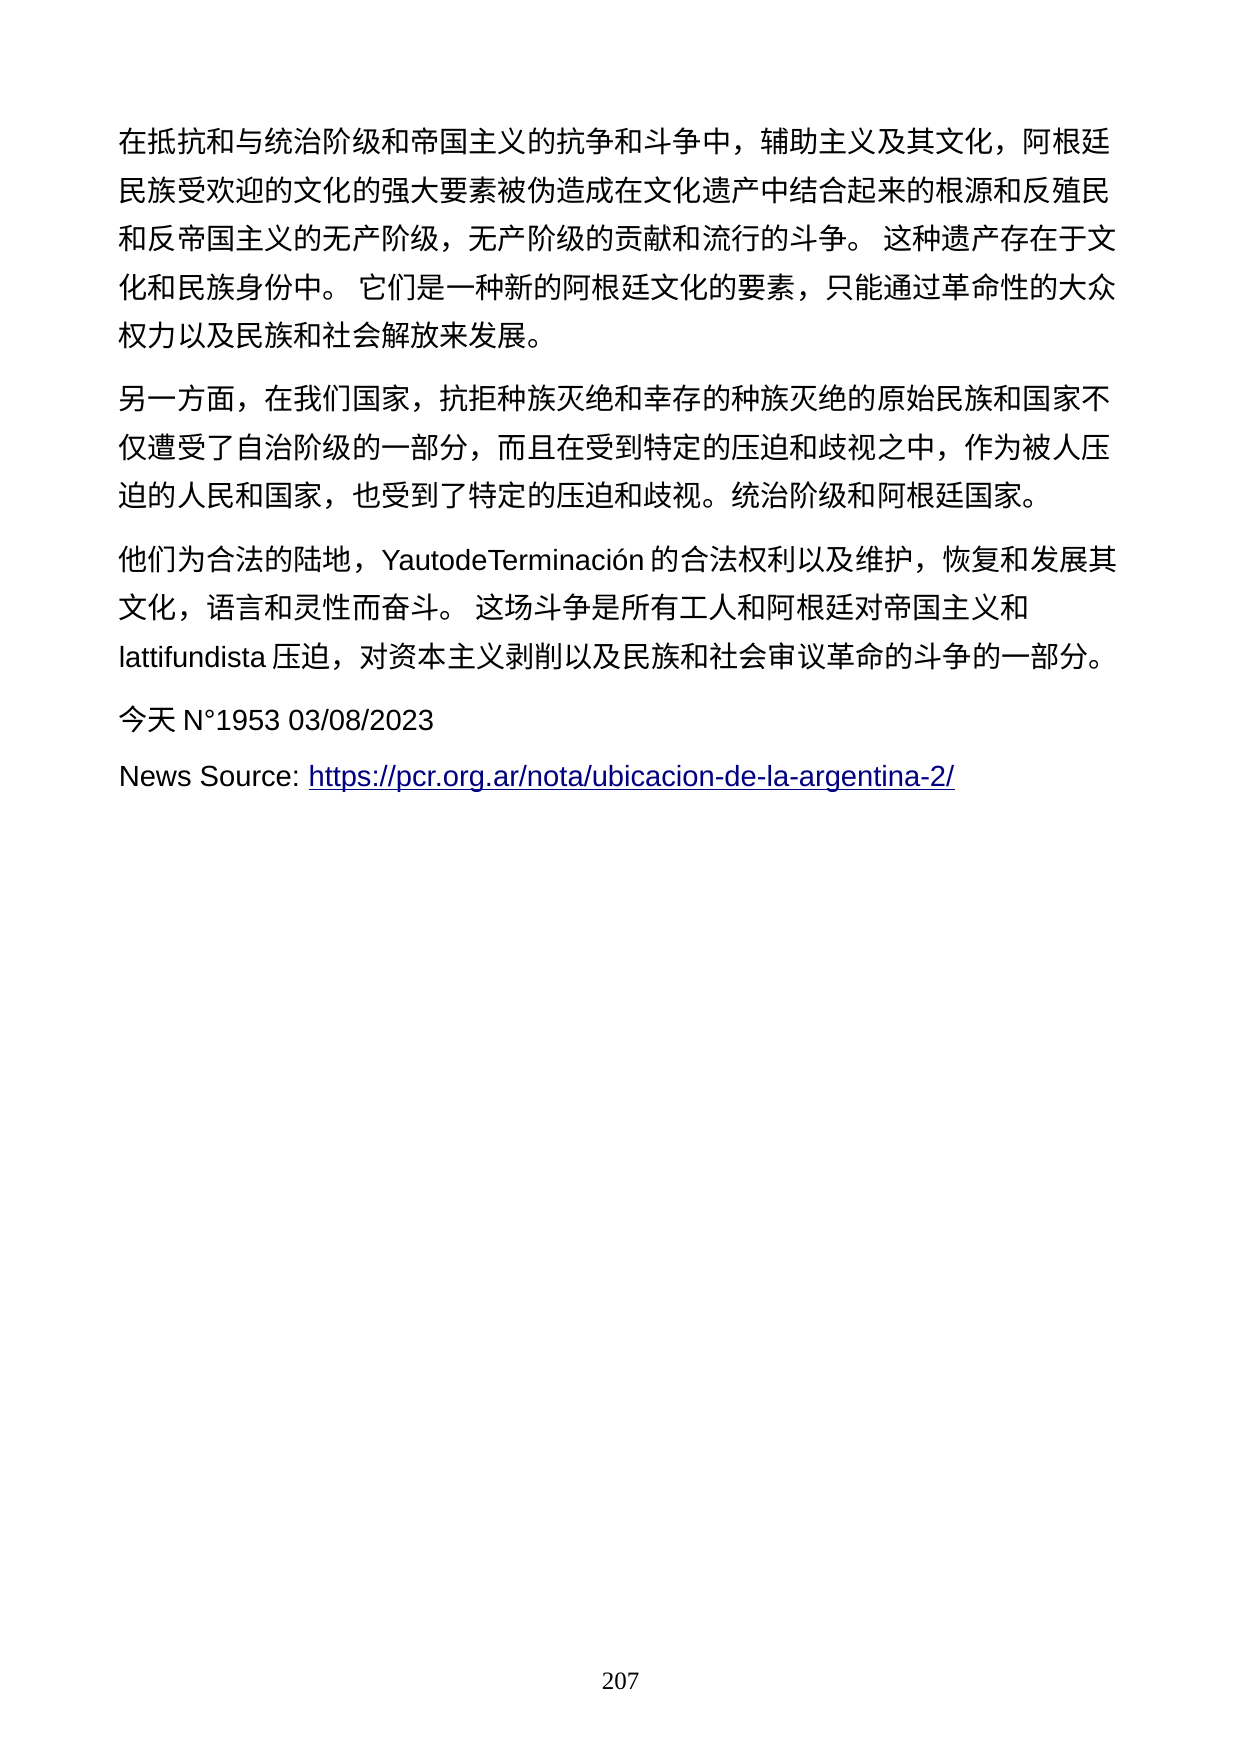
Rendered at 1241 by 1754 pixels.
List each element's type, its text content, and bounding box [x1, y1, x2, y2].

text 在抵抗和与统治阶级和帝国主义的抗争和斗争中，辅助主义及其文化，阿根廷民族受欢迎的文化的强大要素被伪造成在文化遗产中结合起来的根源和反殖民和反帝国主义的无产阶级，无产阶级的贡献和流行的斗争。 这种遗产存在于文化和民族身份中。 它们是一种新的阿根廷文化的要素，只能通过革命性的大众权力以及民族和社会解放来发展。 [118, 118, 1122, 355]
text 今天N°1953 03/08/2023 [118, 696, 1122, 738]
text 他们为合法的陆地，YautodeTerminación的合法权利以及维护，恢复和发展其文化，语言和灵性而奋斗。 这场斗争是所有工人和阿根廷对帝国主义和lattifundista压迫，对资本主义剥削以及民族和社会审议革命的斗争的一部分。 [118, 536, 1122, 675]
text News Source: https://pcr.org.ar/nota/ubicacion-de-la-argentina-2/ [118, 759, 1122, 793]
text 另一方面，在我们国家，抗拒种族灭绝和幸存的种族灭绝的原始民族和国家不仅遭受了自治阶级的一部分，而且在受到特定的压迫和歧视之中，作为被人压迫的人民和国家，也受到了特定的压迫和歧视。统治阶级和阿根廷国家。 [118, 376, 1122, 515]
